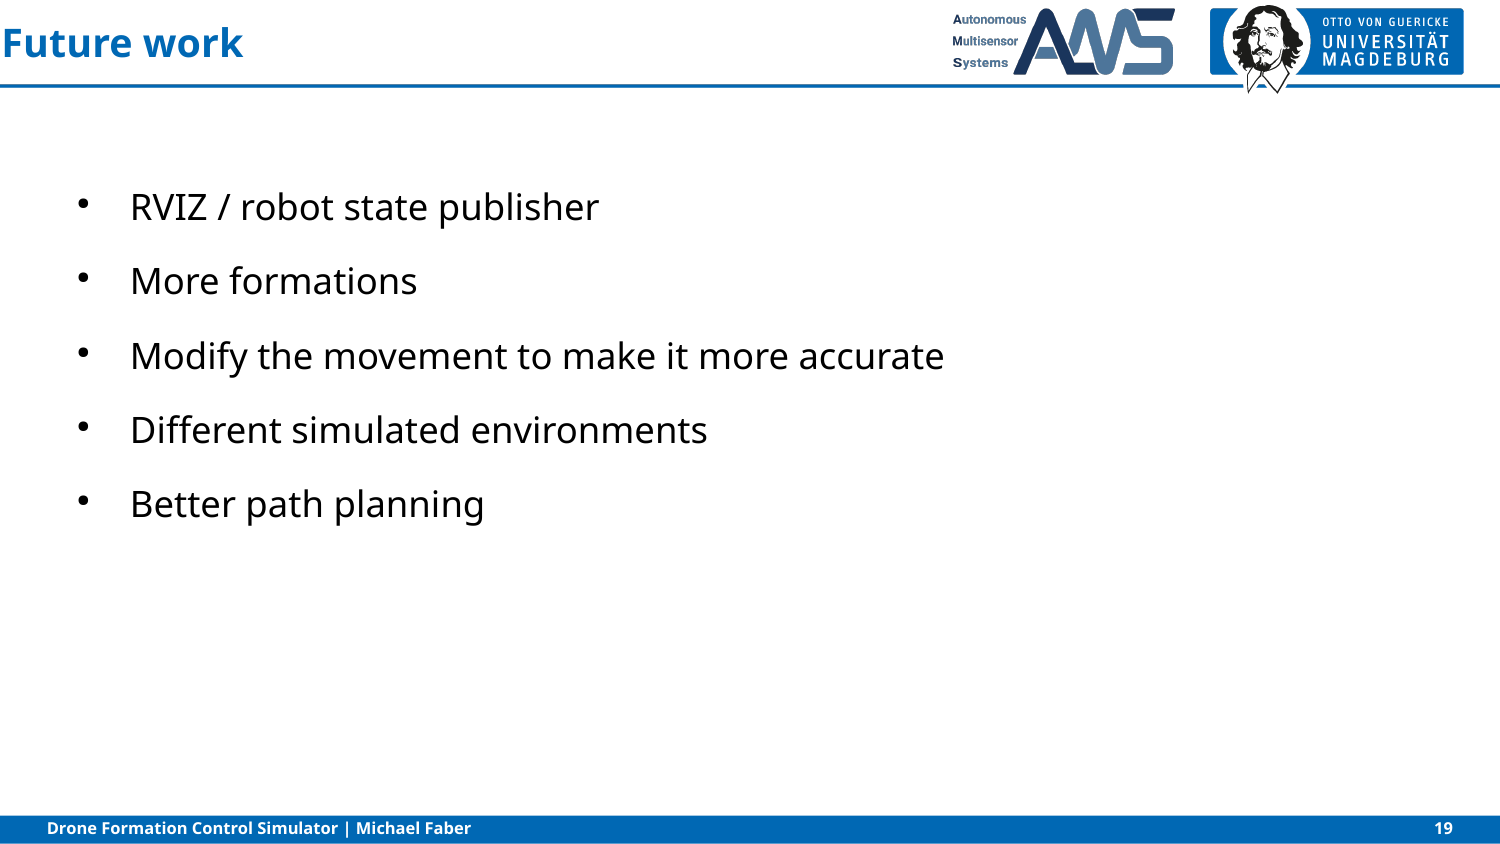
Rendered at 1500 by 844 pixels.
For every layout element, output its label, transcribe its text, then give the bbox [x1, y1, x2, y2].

picture [0, 0, 1500, 103]
title Future work [0, 0, 943, 86]
list RVIZ / robot state publisher More formations Modify the movement to make it more accurate Different simulated environments Better path planning [59, 184, 1441, 721]
